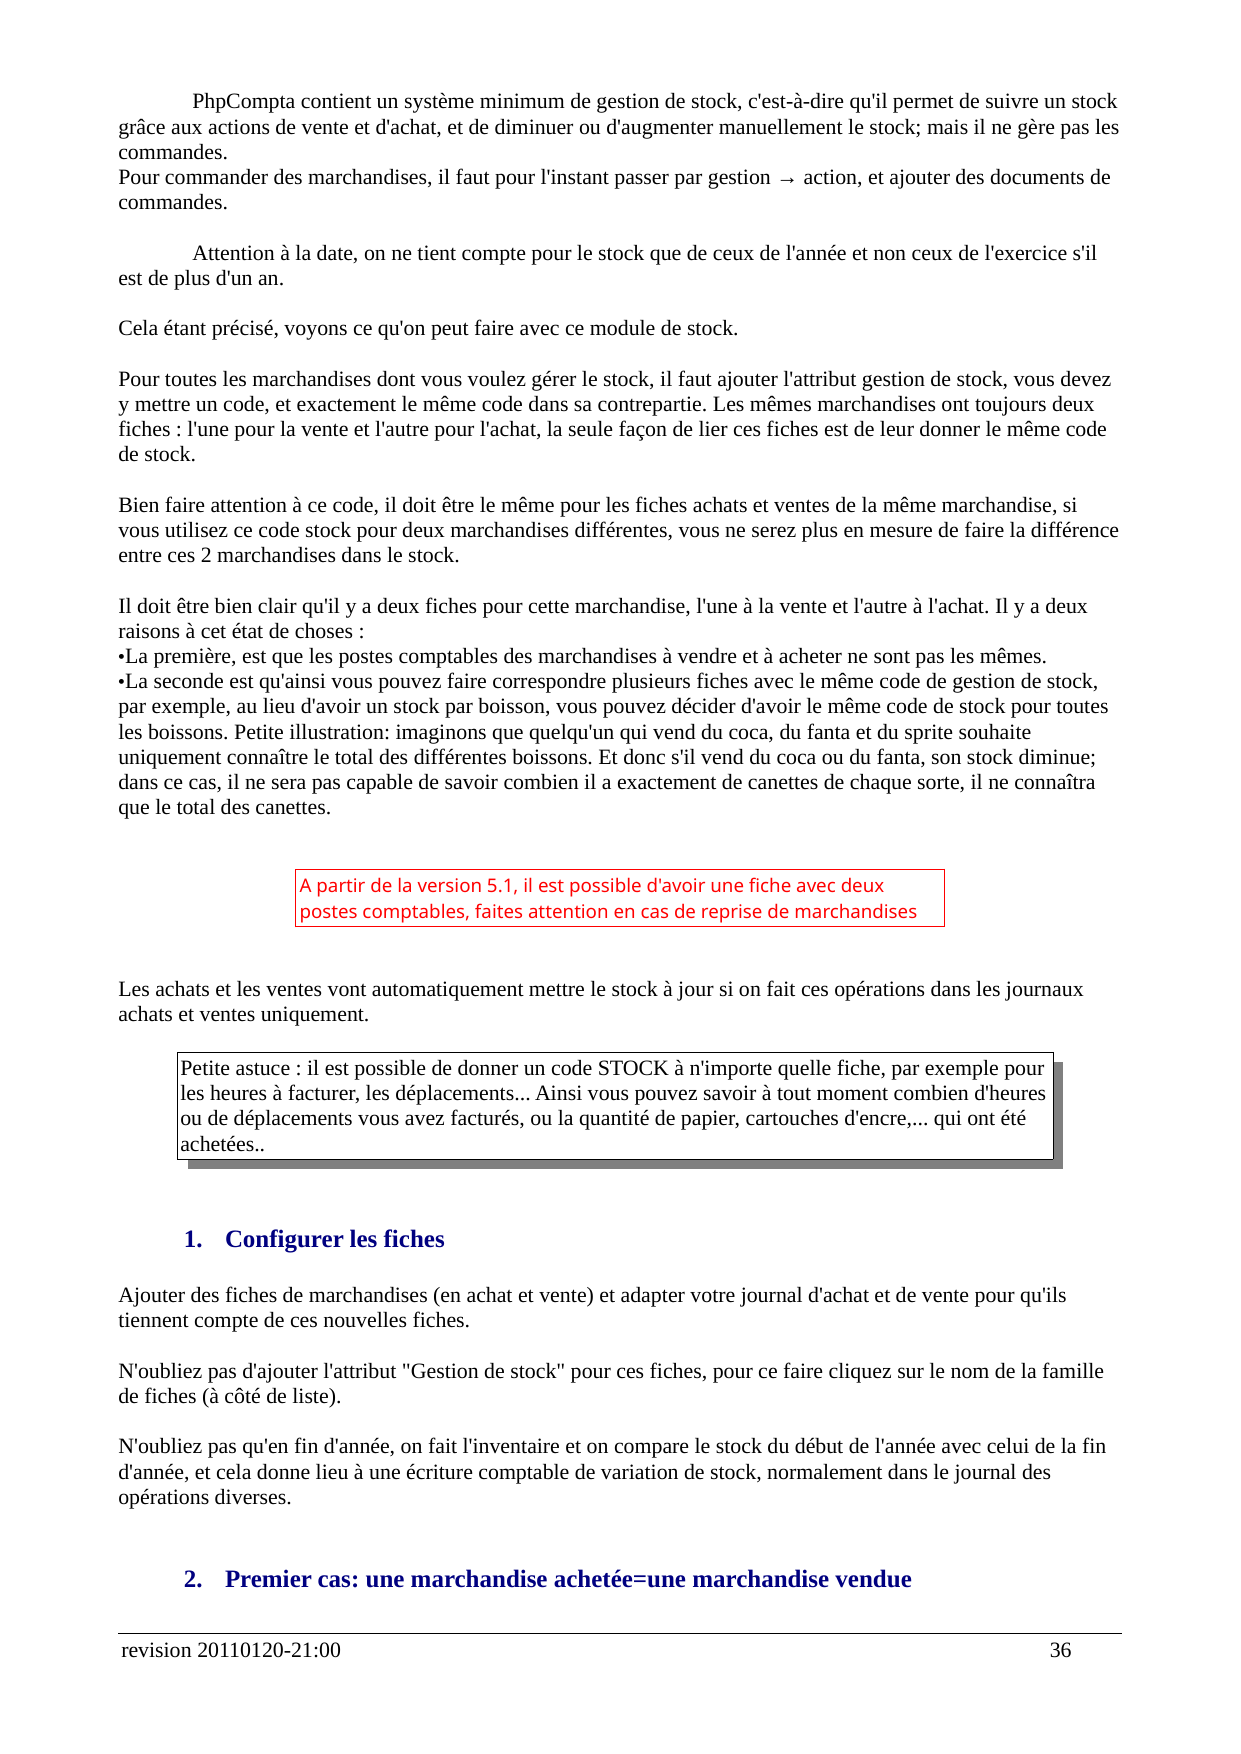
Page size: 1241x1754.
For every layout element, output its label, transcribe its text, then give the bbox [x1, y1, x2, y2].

list La première, est que les postes comptables des marchandises à vendre et à acheter ne sont pas les mêmes. [118, 643, 1122, 668]
text Attention à la date, on ne tient compte pour le stock que de ceux de l'année et non ceux de l'exercice s'il est de plus d'un an. [118, 240, 1122, 290]
text PhpCompta contient un système minimum de gestion de stock, c'est-à-dire qu'il permet de suivre un stock grâce aux actions de vente et d'achat, et de diminuer ou d'augmenter manuellement le stock; mais il ne gère pas les commandes. [118, 88, 1122, 164]
text Petite astuce : il est possible de donner un code STOCK à n'importe quelle fiche, par exemple pour les heures à facturer, les déplacements... Ainsi vous pouvez savoir à tout moment combien d'heures ou de déplacements vous avez facturés, ou la quantité de papier, cartouches d'encre,... qui ont été achetées.. [178, 1053, 1052, 1159]
text Cela étant précisé, voyons ce qu'on peut faire avec ce module de stock. [118, 315, 1122, 341]
text Les achats et les ventes vont automatiquement mettre le stock à jour si on fait ces opérations dans les journaux achats et ventes uniquement. [118, 976, 1122, 1027]
subtitle Premier cas: une marchandise achetée=une marchandise vendue [177, 1564, 1122, 1593]
text Ajouter des fiches de marchandises (en achat et vente) et adapter votre journal d'achat et de vente pour qu'ils tiennent compte de ces nouvelles fiches. [118, 1282, 1122, 1333]
text N'oubliez pas qu'en fin d'année, on fait l'inventaire et on compare le stock du début de l'année avec celui de la fin d'année, et cela donne lieu à une écriture comptable de variation de stock, normalement dans le journal des opérations diverses. [118, 1433, 1122, 1509]
text N'oubliez pas d'ajouter l'attribut "Gestion de stock" pour ces fiches, pour ce faire cliquez sur le nom de la famille de fiches (à côté de liste). [118, 1358, 1122, 1408]
text Il doit être bien clair qu'il y a deux fiches pour cette marchandise, l'une à la vente et l'autre à l'achat. Il y a deux raisons à cet état de choses : [118, 593, 1122, 643]
subtitle Configurer les fiches [177, 1224, 1122, 1253]
list La seconde est qu'ainsi vous pouvez faire correspondre plusieurs fiches avec le même code de gestion de stock, par exemple, au lieu d'avoir un stock par boisson, vous pouvez décider d'avoir le même code de stock pour toutes les boissons. Petite illustration: imaginons que quelqu'un qui vend du coca, du fanta et du sprite souhaite uniquement connaître le total des différentes boissons. Et donc s'il vend du coca ou du fanta, son stock diminue; dans ce cas, il ne sera pas capable de savoir combien il a exactement de canettes de chaque sorte, il ne connaîtra que le total des canettes. [118, 668, 1122, 819]
text Bien faire attention à ce code, il doit être le même pour les fiches achats et ventes de la même marchandise, si vous utilisez ce code stock pour deux marchandises différentes, vous ne serez plus en mesure de faire la différence entre ces 2 marchandises dans le stock. [118, 492, 1122, 567]
text A partir de la version 5.1, il est possible d'avoir une fiche avec deux postes comptables, faites attention en cas de reprise de marchandises [296, 870, 944, 926]
text Pour toutes les marchandises dont vous voulez gérer le stock, il faut ajouter l'attribut gestion de stock, vous devez y mettre un code, et exactement le même code dans sa contrepartie. Les mêmes marchandises ont toujours deux fiches : l'une pour la vente et l'autre pour l'achat, la seule façon de lier ces fiches est de leur donner le même code de stock. [118, 366, 1122, 467]
text Pour commander des marchandises, il faut pour l'instant passer par gestion → action, et ajouter des documents de commandes. [118, 164, 1122, 214]
